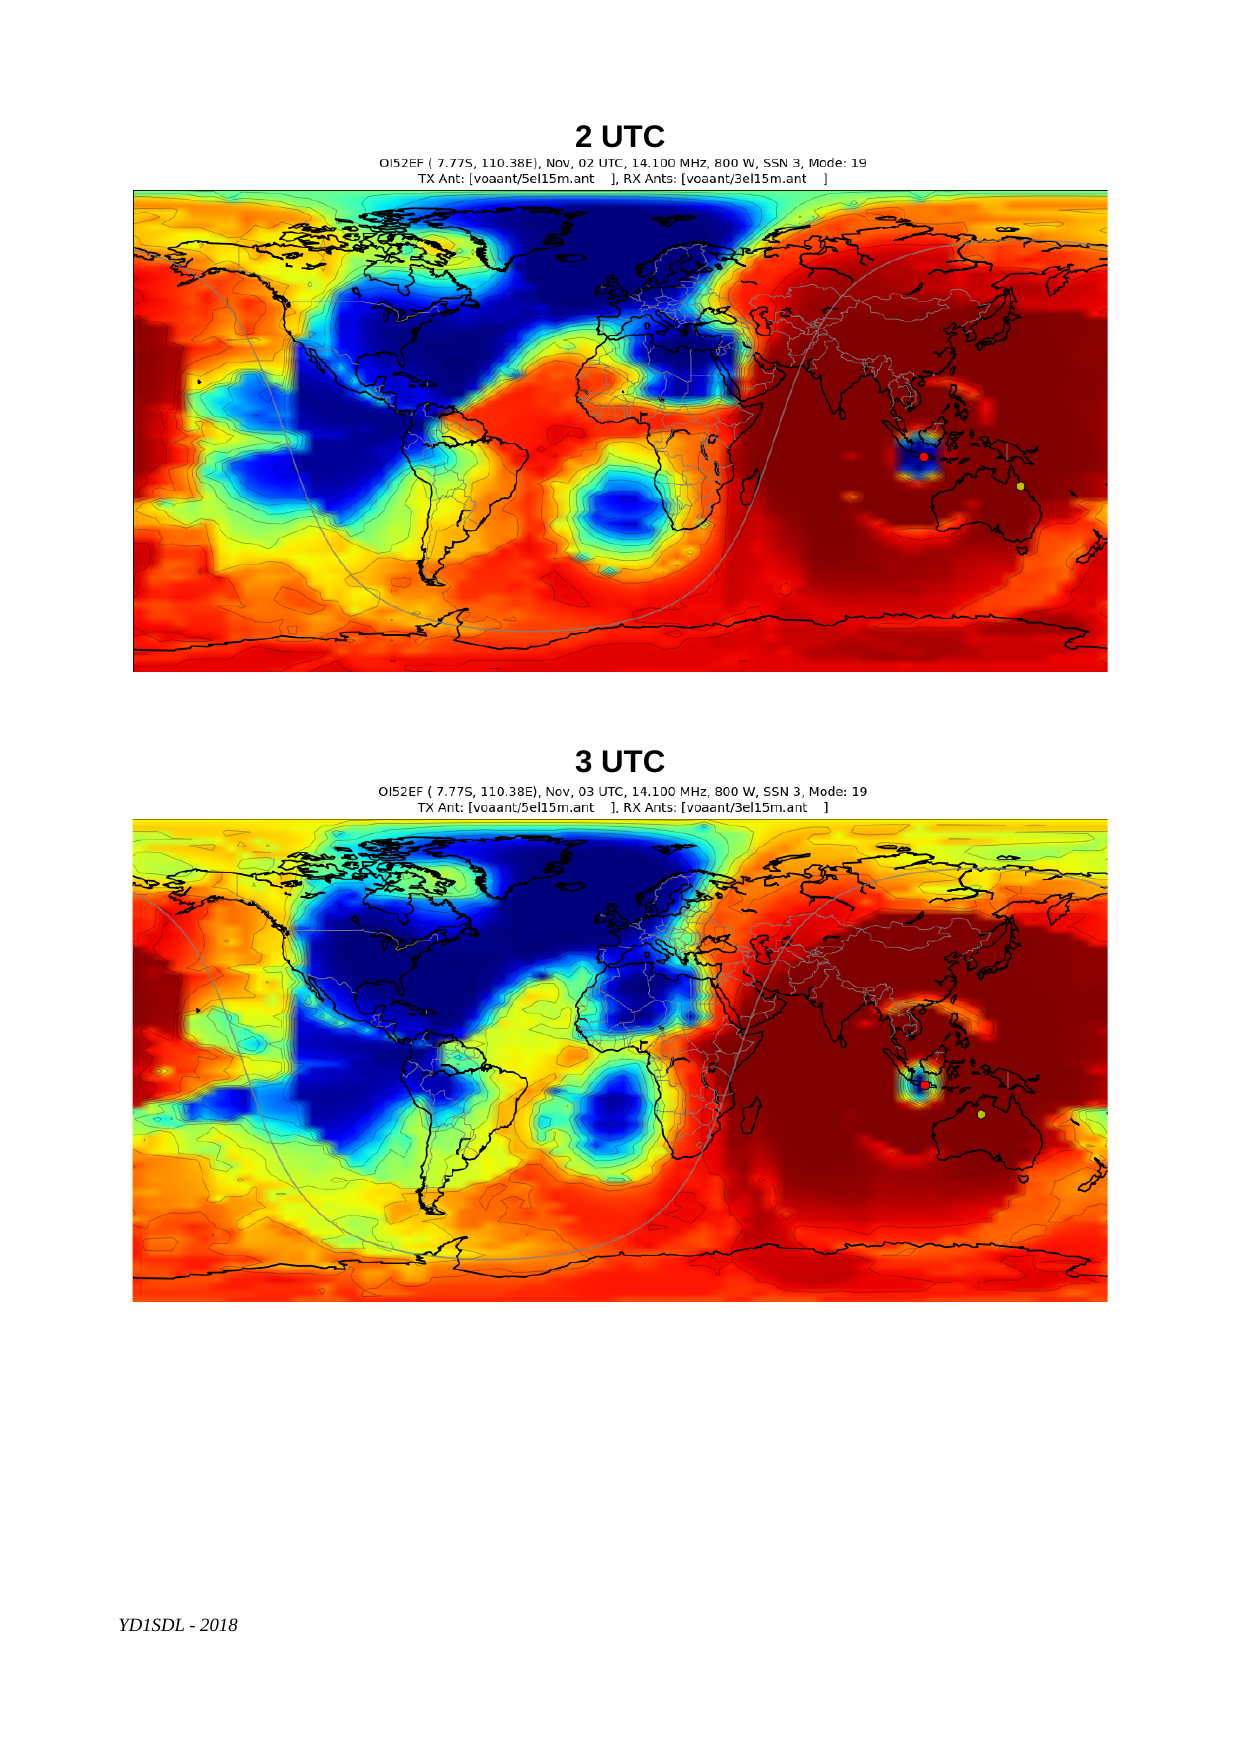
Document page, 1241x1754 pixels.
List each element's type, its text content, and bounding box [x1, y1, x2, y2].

picture [132, 154, 1108, 672]
picture [132, 779, 1108, 1302]
text 3 UTC [118, 743, 1122, 779]
text 2 UTC [118, 118, 1122, 154]
